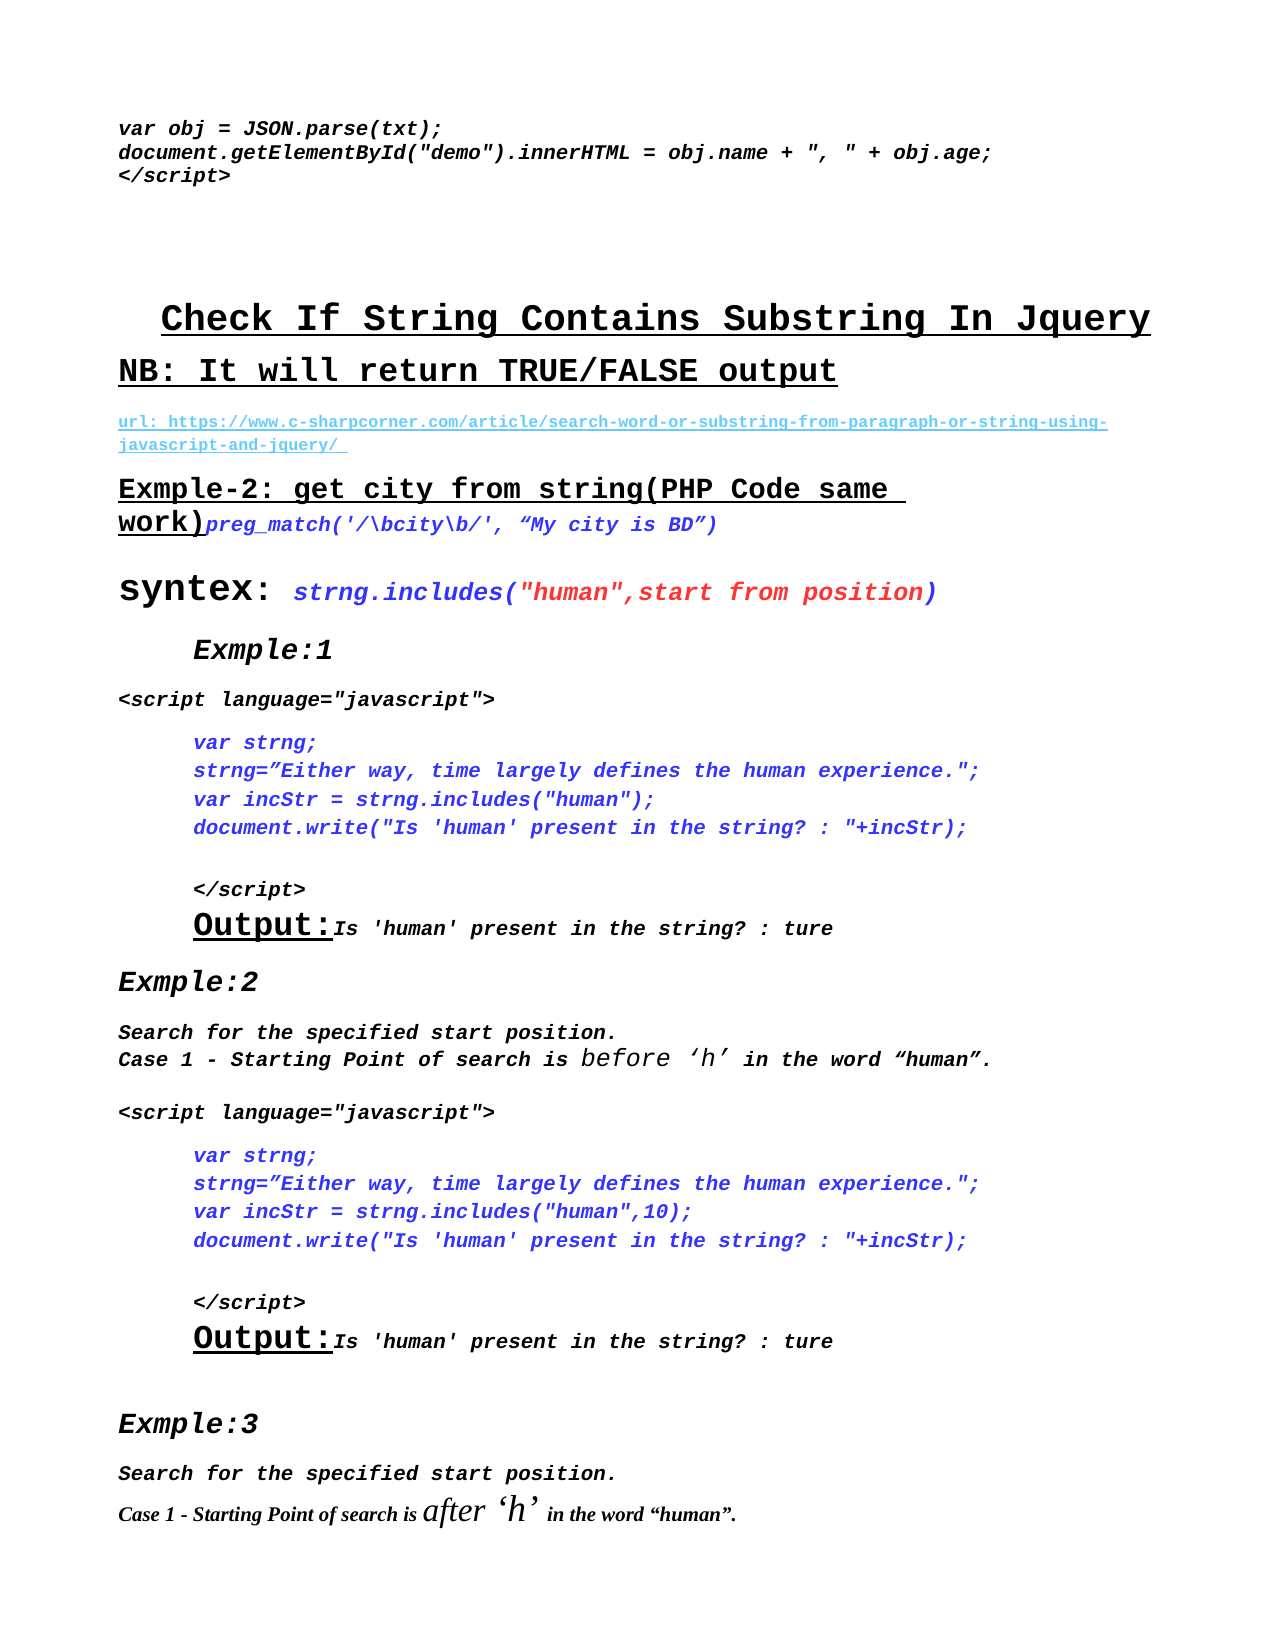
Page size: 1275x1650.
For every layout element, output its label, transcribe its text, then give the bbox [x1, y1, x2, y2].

text </script> [118, 165, 1157, 189]
list Output:Is 'human' present in the string? : ture [164, 1321, 1157, 1358]
list strng=”Either way, time largely defines the human experience."; [164, 760, 1157, 784]
text document.getElementById("demo").innerHTML = obj.name + ", " + obj.age; [118, 142, 1157, 165]
list var incStr = strng.includes("human"); [164, 788, 1157, 812]
list var strng; [164, 1145, 1157, 1168]
list Output:Is 'human' present in the string? : ture [164, 908, 1157, 945]
list var strng; [164, 732, 1157, 756]
text var obj = JSON.parse(txt); [118, 118, 1157, 142]
text url: https://www.c-sharpcorner.com/article/search-word-or-substring-from-paragraph-or-string-using-javascript-and-jquery/ [118, 414, 1157, 455]
list </script> [164, 1292, 1157, 1316]
text Case 1 - Starting Point of search is before ‘h’ in the word “human”. [118, 1045, 1157, 1074]
text Search for the specified start position. [118, 1463, 1157, 1487]
text Exmple:1 [118, 635, 1157, 668]
list strng=”Either way, time largely defines the human experience."; [164, 1173, 1157, 1197]
text <script language="javascript"> [118, 689, 1157, 713]
subtitle Check If String Contains Substring In Jquery [118, 299, 1157, 342]
list </script> [164, 879, 1157, 903]
list document.write("Is 'human' present in the string? : "+incStr); [164, 817, 1157, 841]
text Search for the specified start position. [118, 1022, 1157, 1045]
text syntex: strng.includes("human",start from position) [118, 569, 1157, 612]
text Case 1 - Starting Point of search is after ‘h’ in the word “human”. [118, 1487, 1157, 1530]
text Exmple:2 [118, 967, 1157, 1001]
text Exmple:3 [118, 1409, 1157, 1442]
list var incStr = strng.includes("human",10); [164, 1202, 1157, 1225]
text Exmple-2: get city from string(PHP Code same work)preg_match('/\bcity\b/', “My city is BD”) [118, 474, 1157, 540]
list document.write("Is 'human' present in the string? : "+incStr); [164, 1230, 1157, 1253]
text <script language="javascript"> [118, 1102, 1157, 1126]
text NB: It will return TRUE/FALSE output [118, 354, 1157, 392]
